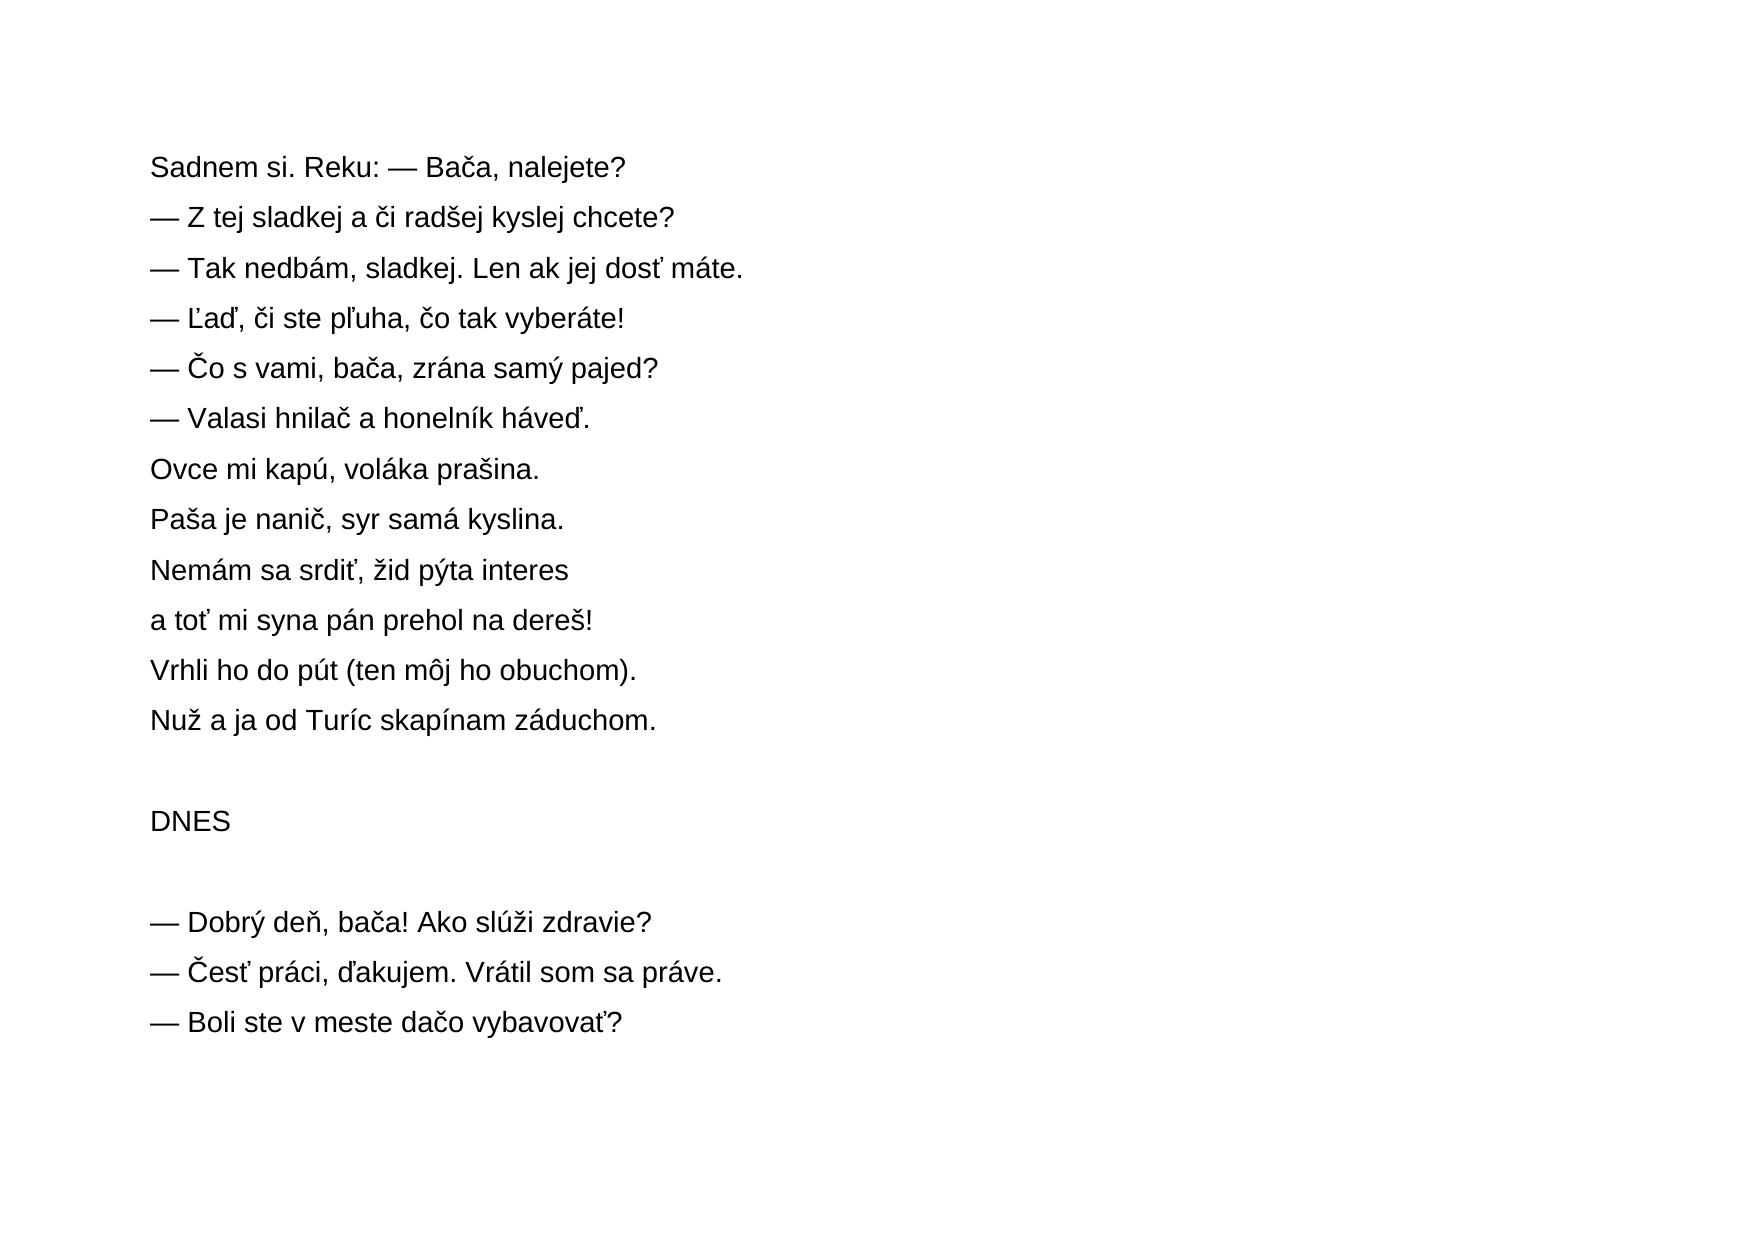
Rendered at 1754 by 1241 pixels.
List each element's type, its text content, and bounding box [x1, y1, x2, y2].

text — Boli ste v meste dačo vybavovať? [150, 1005, 1243, 1039]
text Ovce mi kapú, voláka prašina. [150, 452, 1243, 485]
text DNES [150, 804, 1243, 838]
text a toť mi syna pán prehol na dereš! [150, 603, 1243, 636]
text — Čo s vami, bača, zrána samý pajed? [150, 351, 1243, 385]
text Nuž a ja od Turíc skapínam záduchom. [150, 703, 1243, 737]
text — Z tej sladkej a či radšej kyslej chcete? [150, 200, 1243, 234]
text — Česť práci, ďakujem. Vrátil som sa práve. [150, 955, 1243, 988]
text — Ľaď, či ste pľuha, čo tak vyberáte! [150, 301, 1243, 334]
text — Dobrý deň, bača! Ako slúži zdravie? [150, 905, 1243, 938]
text — Valasi hnilač a honelník háveď. [150, 402, 1243, 435]
text Vrhli ho do pút (ten môj ho obuchom). [150, 653, 1243, 687]
text Nemám sa srdiť, žid pýta interes [150, 552, 1243, 586]
text Sadnem si. Reku: — Bača, nalejete? [150, 150, 1243, 183]
text Paša je nanič, syr samá kyslina. [150, 502, 1243, 536]
text — Tak nedbám, sladkej. Len ak jej dosť máte. [150, 251, 1243, 284]
